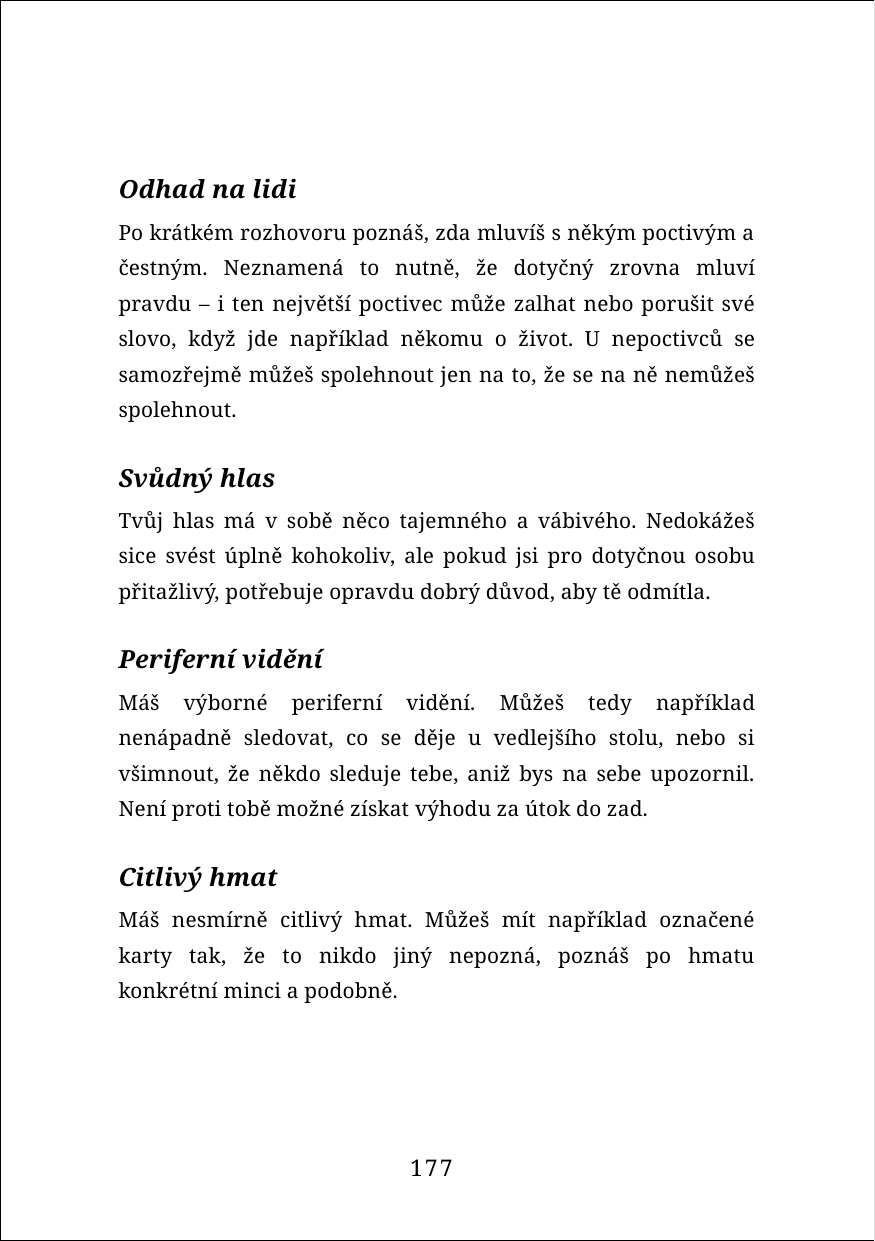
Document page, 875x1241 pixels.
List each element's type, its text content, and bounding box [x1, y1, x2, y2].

text Po krátkém rozhovoru poznáš, zda mluvíš s někým poctivým a čestným. Neznamená to nutně, že dotyčný zrovna mluví pravdu – i ten největší poctivec může zalhat nebo porušit své slovo, když jde například někomu o život. U nepoctivců se samozřejmě můžeš spolehnout jen na to, že se na ně nemůžeš spolehnout. [118, 218, 756, 424]
text Máš nesmírně citlivý hmat. Můžeš mít například označené karty tak, že to nikdo jiný nepozná, poznáš po hmatu konkrétní minci a podobně. [118, 905, 756, 1005]
subtitle Odhad na lidi [118, 172, 756, 206]
text Máš výborné periferní vidění. Můžeš tedy například nenápadně sledovat, co se děje u vedlejšího stolu, nebo si všimnout, že někdo sleduje tebe, aniž bys na sebe upozornil. Není proti tobě možné získat výhodu za útok do zad. [118, 688, 756, 823]
subtitle Svůdný hlas [118, 460, 756, 494]
subtitle Citlivý hmat [118, 859, 756, 893]
text Tvůj hlas má v sobě něco tajemného a vábivého. Nedokážeš sice svést úplně kohokoliv, ale pokud jsi pro dotyčnou osobu přitažlivý, potřebuje opravdu dobrý důvod, aby tě odmítla. [118, 506, 756, 606]
subtitle Periferní vidění [118, 642, 756, 676]
